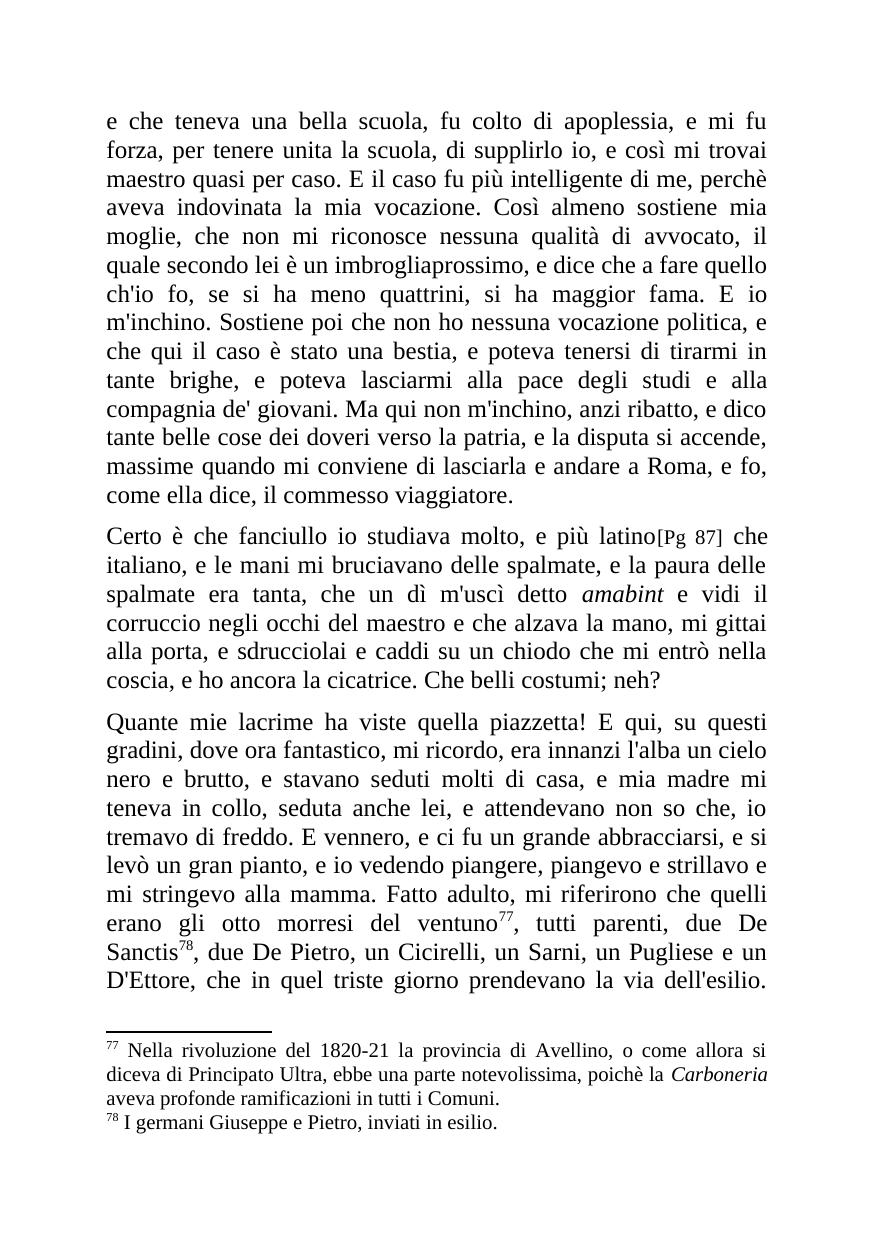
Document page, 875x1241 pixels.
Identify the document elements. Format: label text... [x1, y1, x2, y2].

text Quante mie lacrime ha viste quella piazzetta! E qui, su questi gradini, dove ora fantastico, mi ricordo, era innanzi l'alba un cielo nero e brutto, e stavano seduti molti di casa, e mia madre mi teneva in collo, seduta anche lei, e attendevano non so che, io tremavo di freddo. E vennero, e ci fu un grande abbracciarsi, e si levò un gran pianto, e io vedendo piangere, piangevo e strillavo e mi stringevo alla mamma. Fatto adulto, mi riferirono che quelli erano gli otto morresi del ventuno, tutti parenti, due De Sanctis, due De Pietro, un Cicirelli, un Sarni, un Pugliese e un D'Ettore, che in quel triste giorno prendevano la via dell'esilio. [106, 707, 768, 994]
text Certo è che fanciullo io studiava molto, e più latino[Pg 87] che italiano, e le mani mi bruciavano delle spalmate, e la paura delle spalmate era tanta, che un dì m'uscì detto amabint e vidi il corruccio negli occhi del maestro e che alzava la mano, mi gittai alla porta, e sdrucciolai e caddi su un chiodo che mi entrò nella coscia, e ho ancora la cicatrice. Che belli costumi; neh? [106, 521, 768, 694]
text Nella rivoluzione del 1820-21 la provincia di Avellino, o come allora si diceva di Principato Ultra, ebbe una parte notevolissima, poichè la Carboneria aveva profonde ramificazioni in tutti i Comuni. [106, 1038, 768, 1110]
text I germani Giuseppe e Pietro, inviati in esilio. [106, 1110, 768, 1134]
text e che teneva una bella scuola, fu colto di apoplessia, e mi fu forza, per tenere unita la scuola, di supplirlo io, e così mi trovai maestro quasi per caso. E il caso fu più intelligente di me, perchè aveva indovinata la mia vocazione. Così almeno sostiene mia moglie, che non mi riconosce nessuna qualità di avvocato, il quale secondo lei è un imbrogliaprossimo, e dice che a fare quello ch'io fo, se si ha meno quattrini, si ha maggior fama. E io m'inchino. Sostiene poi che non ho nessuna vocazione politica, e che qui il caso è stato una bestia, e poteva tenersi di tirarmi in tante brighe, e poteva lasciarmi alla pace degli studi e alla compagnia de' giovani. Ma qui non m'inchino, anzi ribatto, e dico tante belle cose dei doveri verso la patria, e la disputa si accende, massime quando mi conviene di lasciarla e andare a Roma, e fo, come ella dice, il commesso viaggiatore. [106, 106, 768, 509]
